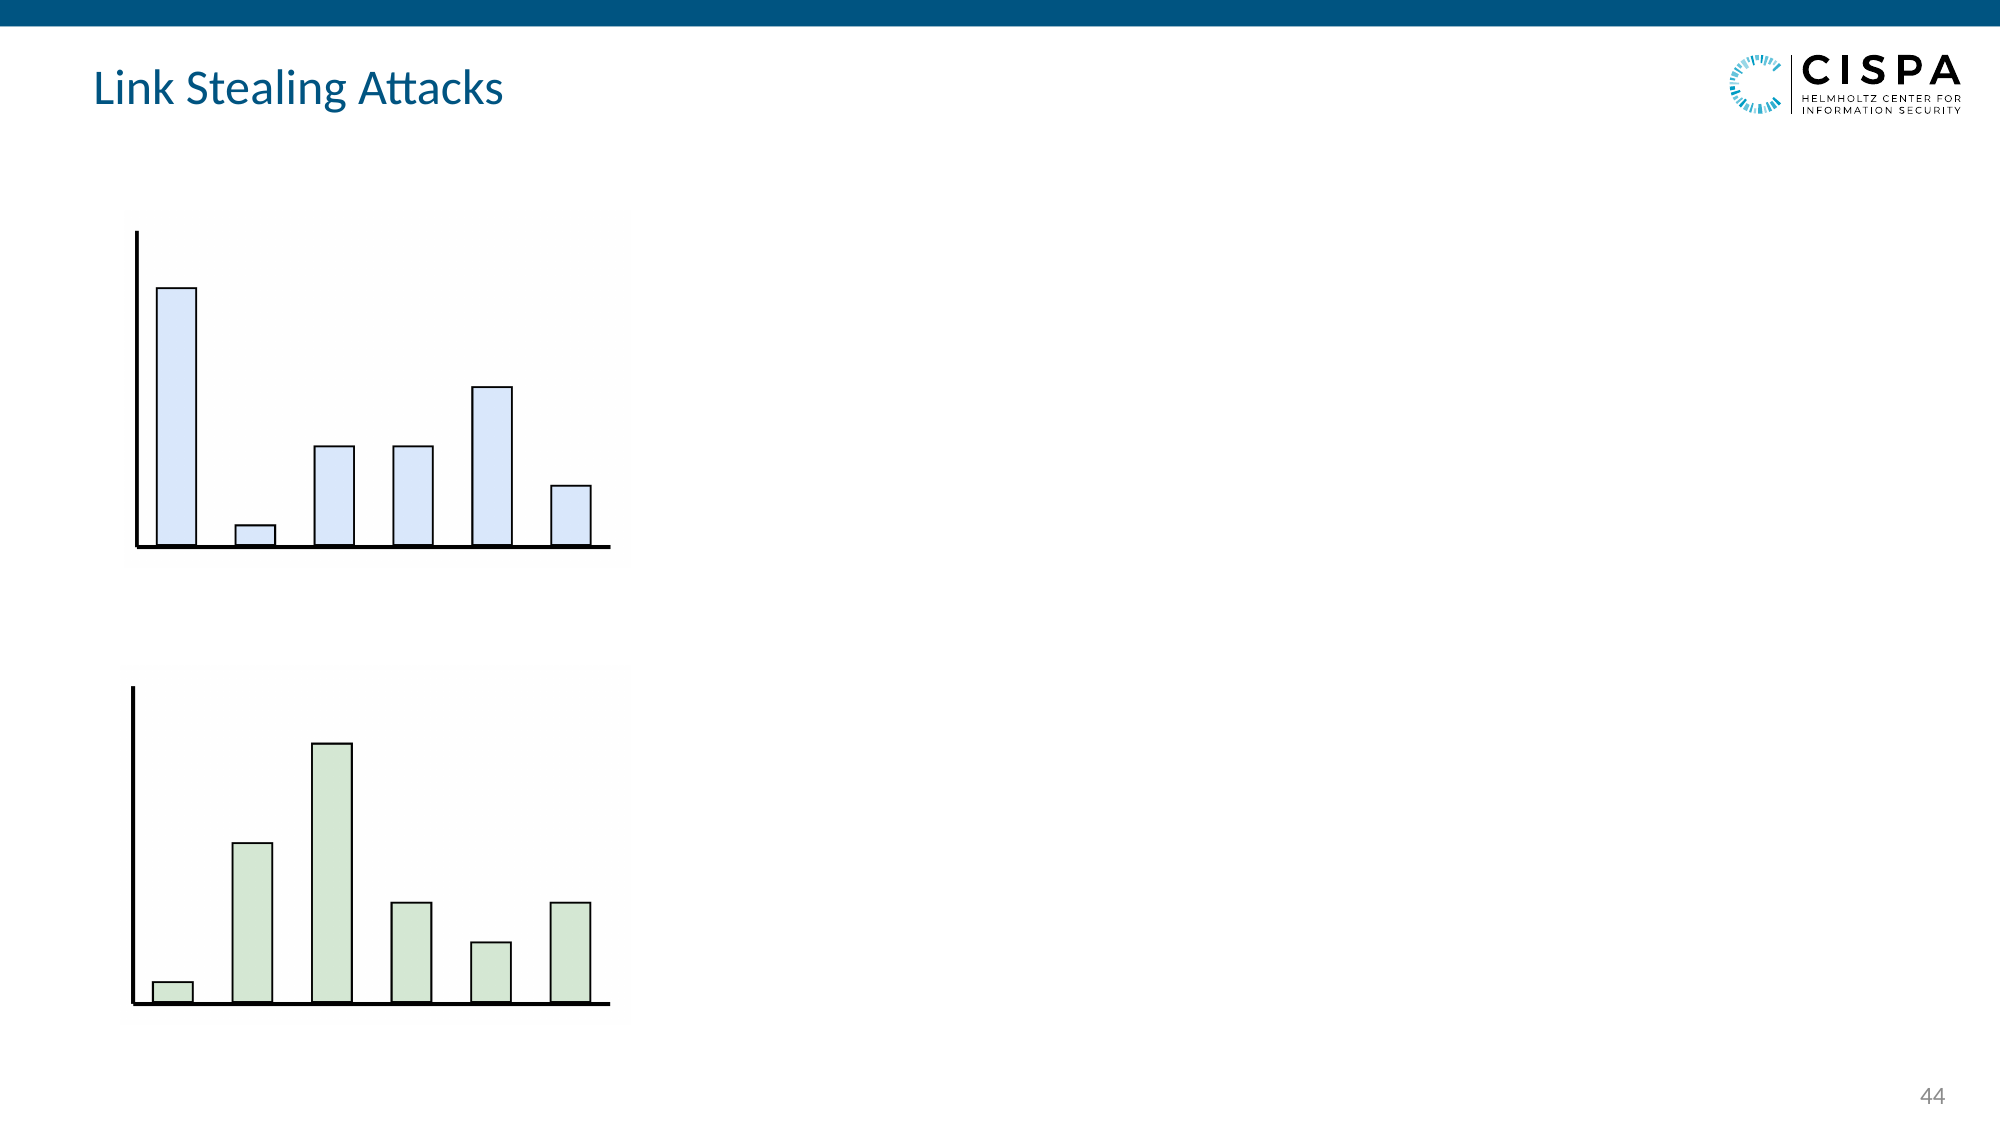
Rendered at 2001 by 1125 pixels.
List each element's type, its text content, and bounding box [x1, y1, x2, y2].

slide_number [1870, 1065, 1961, 1125]
title Link Stealing Attacks [78, 38, 1699, 131]
picture [120, 665, 631, 1026]
picture [124, 210, 631, 568]
